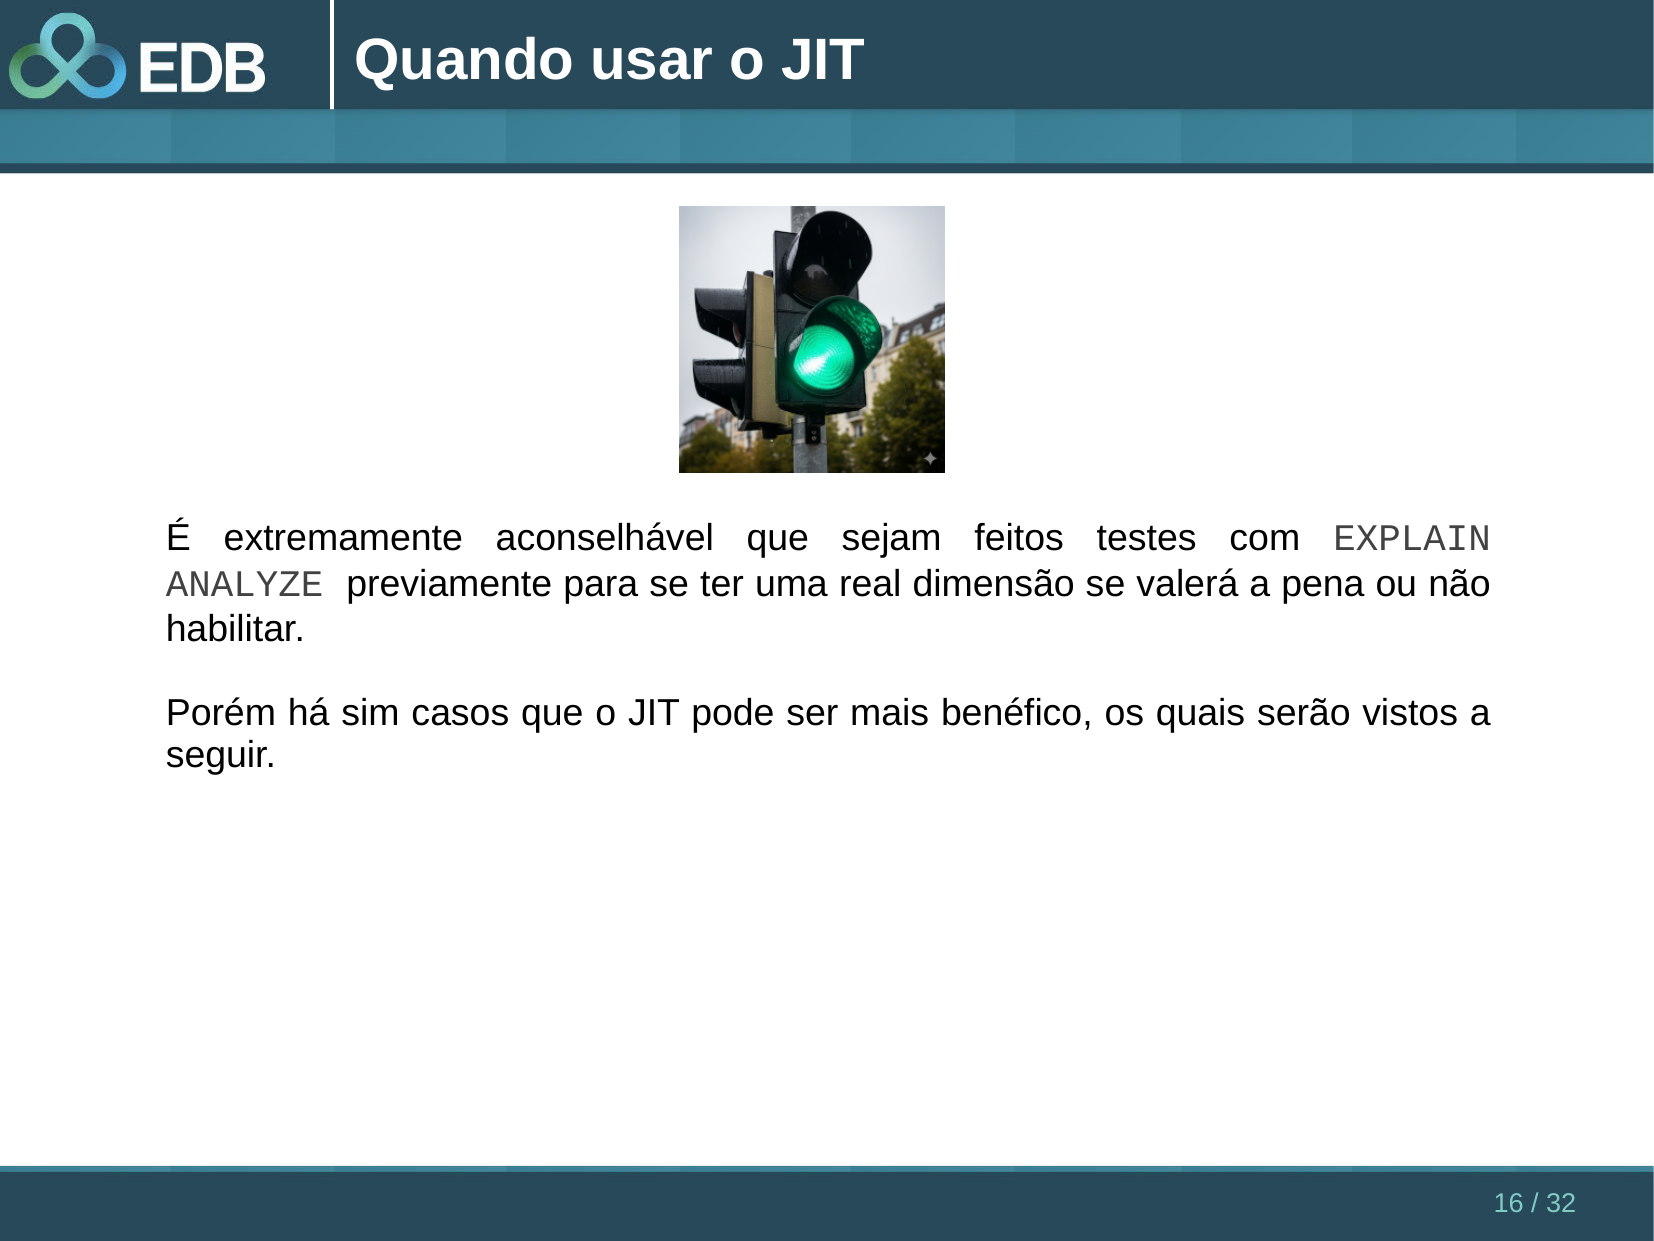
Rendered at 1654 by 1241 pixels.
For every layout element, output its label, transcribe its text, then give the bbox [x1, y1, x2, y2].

title Quando usar o JIT [354, 26, 1595, 92]
text_box É extremamente aconselhável que sejam feitos testes com EXPLAIN ANALYZE previamente para se ter uma real dimensão se valerá a pena ou não habilitar. Porém há sim casos que o JIT pode ser mais benéfico, os quais serão vistos a seguir. [151, 509, 1506, 783]
picture [0, 0, 1654, 1241]
